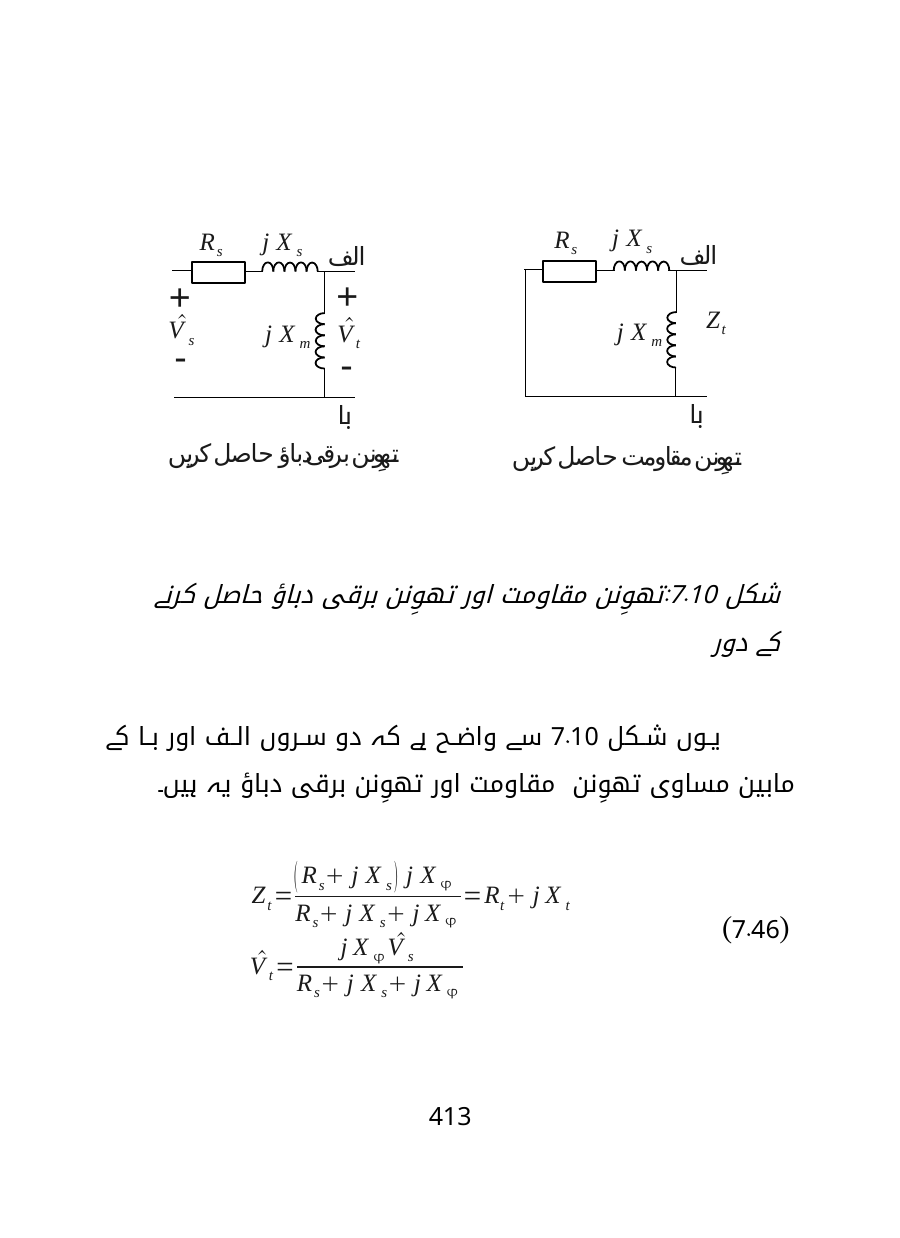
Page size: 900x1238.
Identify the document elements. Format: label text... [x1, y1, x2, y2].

text شکل 7.10:تھوِنن مقاومت اور تھوِنن برقی دباؤ حاصل کرنے کے دور [120, 181, 780, 666]
table_header (7.46) [706, 854, 795, 1018]
table_header [105, 854, 706, 1018]
text یوں شکل 7.10 سے واضح ہے کہ دو سروں الف اور با کے مابین مساوی تھوِنن مقاومت اور تھوِنن برقی دباؤ یہ ہیں۔ [105, 713, 795, 808]
